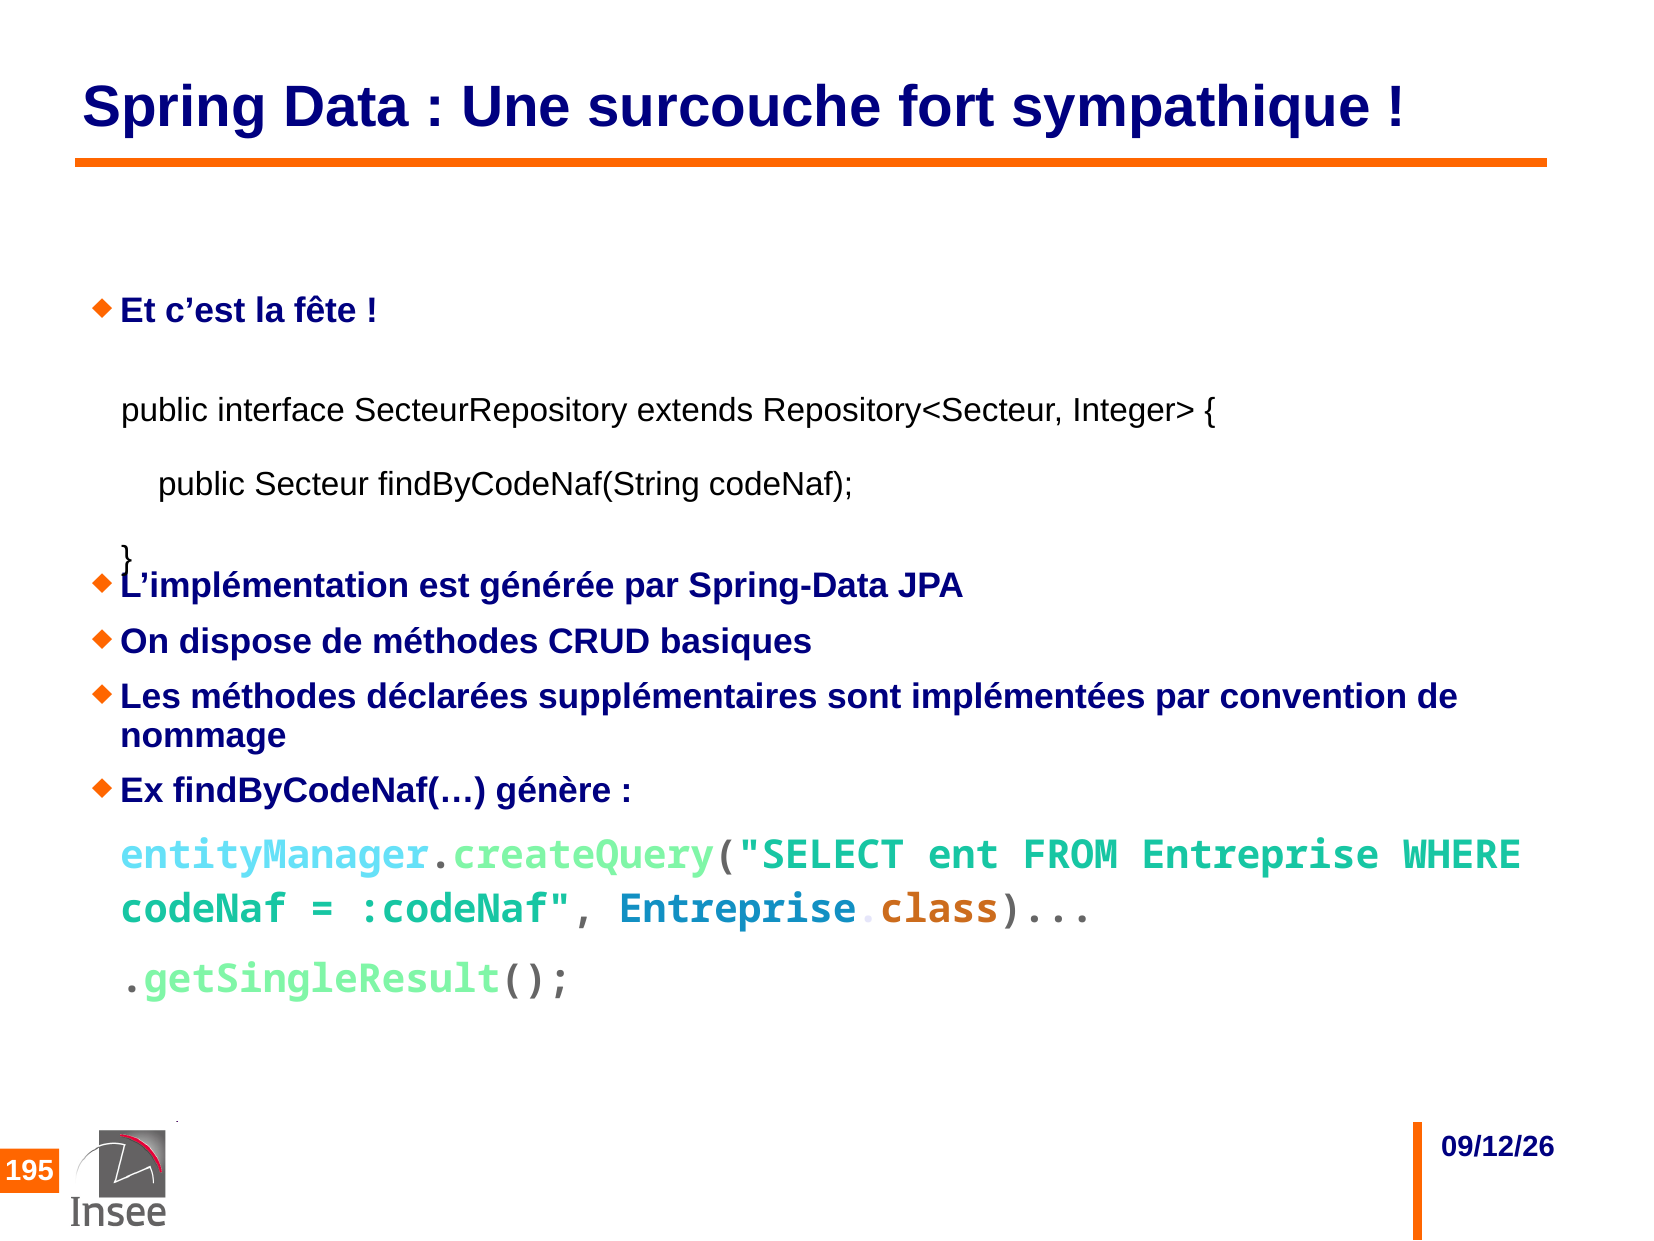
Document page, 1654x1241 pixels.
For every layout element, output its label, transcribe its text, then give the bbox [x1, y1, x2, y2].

title Spring Data : Une surcouche fort sympathique ! [82, 49, 1619, 163]
list Et c’est la fête ! L’implémentation est générée par Spring-Data JPA On dispose de méthodes CRUD basiques Les méthodes déclarées supplémentaires sont implémentées par convention de nommage Ex findByCodeNaf(…) génère : entityManager.createQuery("SELECT ent FROM Entreprise WHERE codeNaf = :codeNaf", Entreprise.class)... .getSingleResult(); [82, 290, 1571, 1010]
picture [62, 1121, 178, 1241]
text_box public interface SecteurRepository extends Repository<Secteur, Integer> { public Secteur findByCodeNaf(String codeNaf); } [106, 383, 1654, 584]
